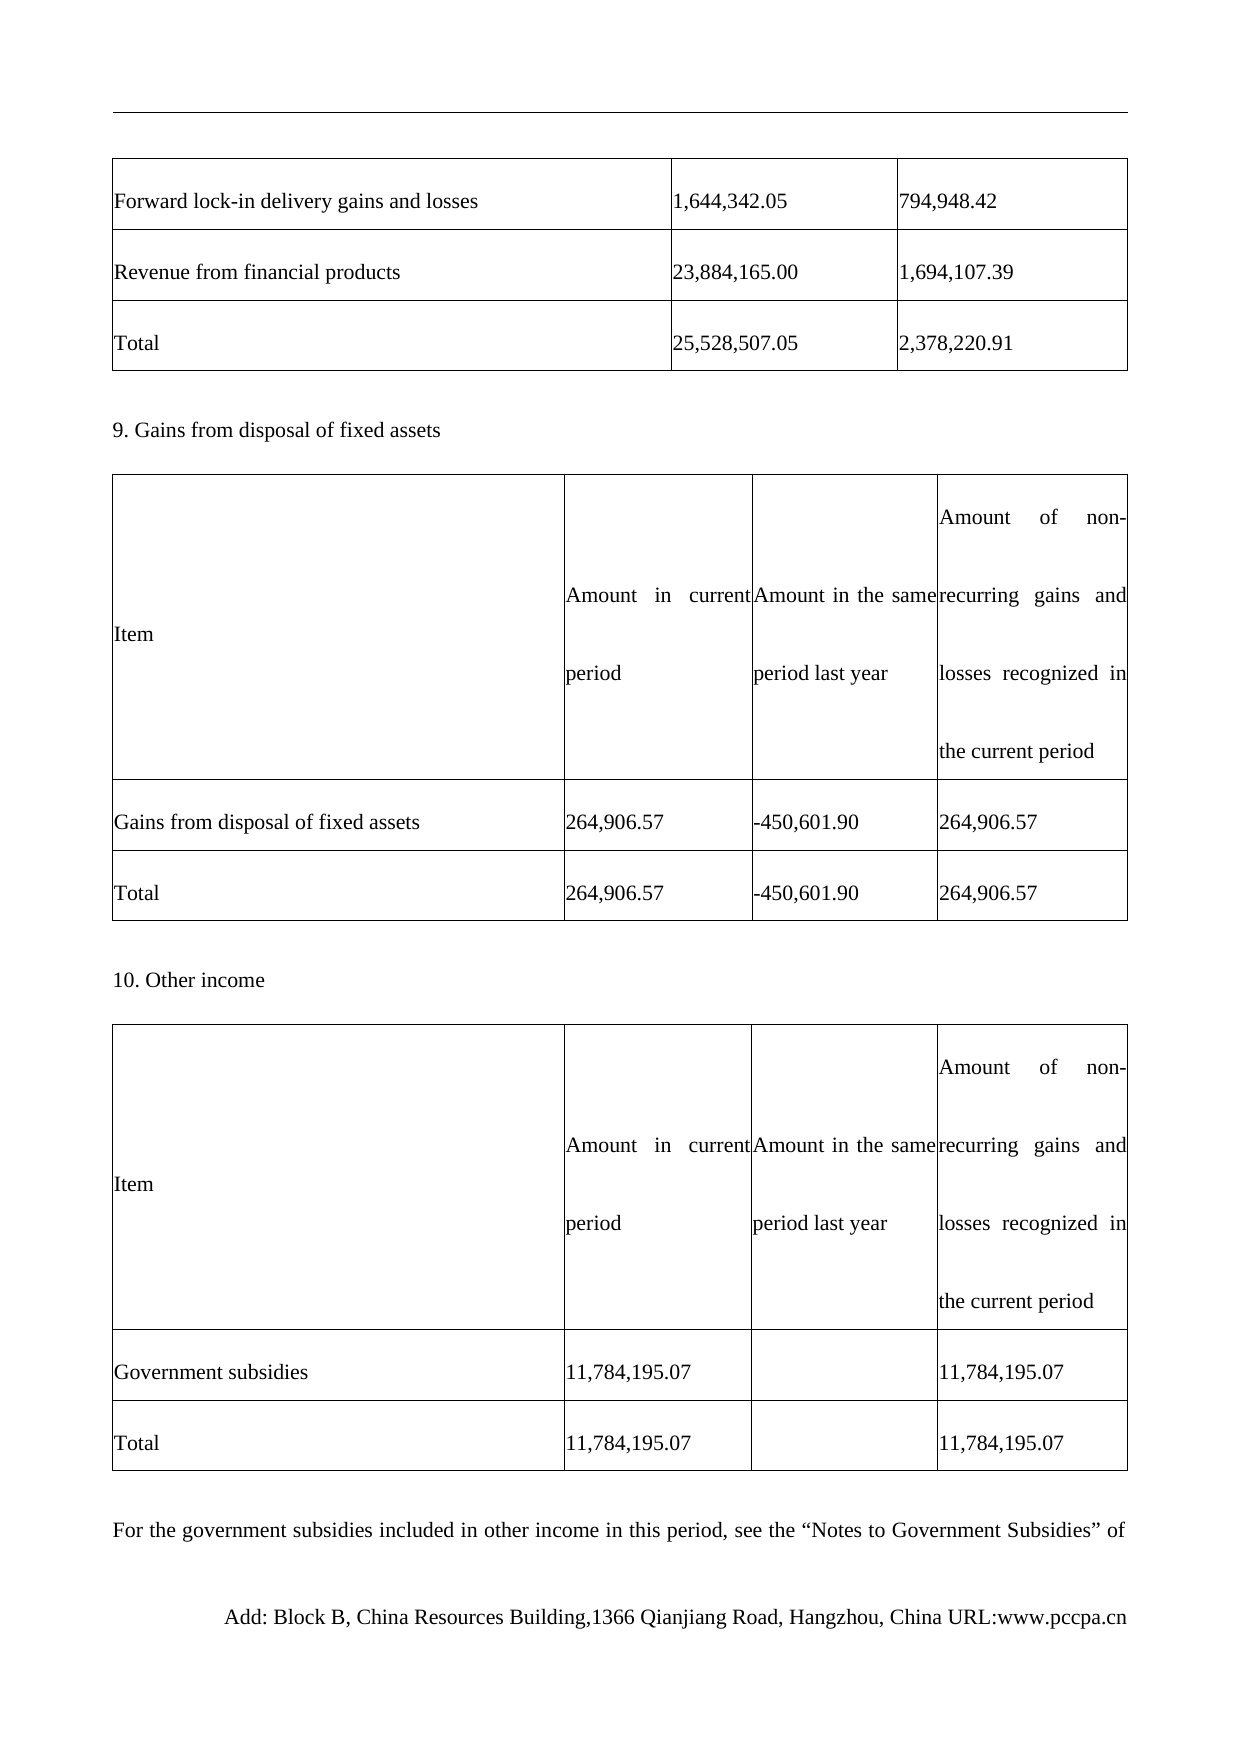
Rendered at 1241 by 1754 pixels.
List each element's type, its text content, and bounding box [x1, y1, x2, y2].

table_cell Total [113, 851, 564, 920]
table_cell Forward lock-in delivery gains and losses [113, 159, 671, 229]
table_cell [752, 1401, 937, 1470]
table_cell 1,644,342.05 [672, 159, 897, 229]
table_cell 264,906.57 [938, 780, 1127, 849]
table_cell 11,784,195.07 [565, 1401, 751, 1470]
table_cell [752, 1330, 937, 1399]
table_cell Gains from disposal of fixed assets [113, 780, 564, 849]
table_cell 25,528,507.05 [672, 301, 897, 370]
table_cell 2,378,220.91 [898, 301, 1127, 370]
text For the government subsidies included in other income in this period, see the “Notes to Government Subsidies” of [112, 1488, 1128, 1551]
table_cell 11,784,195.07 [938, 1401, 1127, 1470]
table_cell Total [113, 1401, 564, 1470]
table_cell 264,906.57 [565, 851, 752, 920]
table_header Item [113, 475, 564, 779]
table_cell 1,694,107.39 [898, 230, 1127, 299]
table_header Amount in current period [565, 1025, 751, 1329]
text 10. Other income [112, 938, 1128, 1001]
table_cell 264,906.57 [938, 851, 1127, 920]
table_cell 11,784,195.07 [565, 1330, 751, 1399]
table_header Amount in the same period last year [752, 1025, 937, 1329]
table_cell 794,948.42 [898, 159, 1127, 229]
text 9. Gains from disposal of fixed assets [112, 388, 1128, 451]
table_cell Total [113, 301, 671, 370]
table_cell 264,906.57 [565, 780, 752, 849]
table_header Amount of non-recurring gains and losses recognized in the current period [938, 1025, 1127, 1329]
table_header Amount in the same period last year [753, 475, 937, 779]
table_header Amount in current period [565, 475, 752, 779]
table_cell 23,884,165.00 [672, 230, 897, 299]
table_cell Revenue from financial products [113, 230, 671, 299]
table_header Item [113, 1025, 564, 1329]
table_header Amount of non-recurring gains and losses recognized in the current period [938, 475, 1127, 779]
table_cell -450,601.90 [753, 851, 937, 920]
table_cell 11,784,195.07 [938, 1330, 1127, 1399]
table_cell Government subsidies [113, 1330, 564, 1399]
table_cell -450,601.90 [753, 780, 937, 849]
